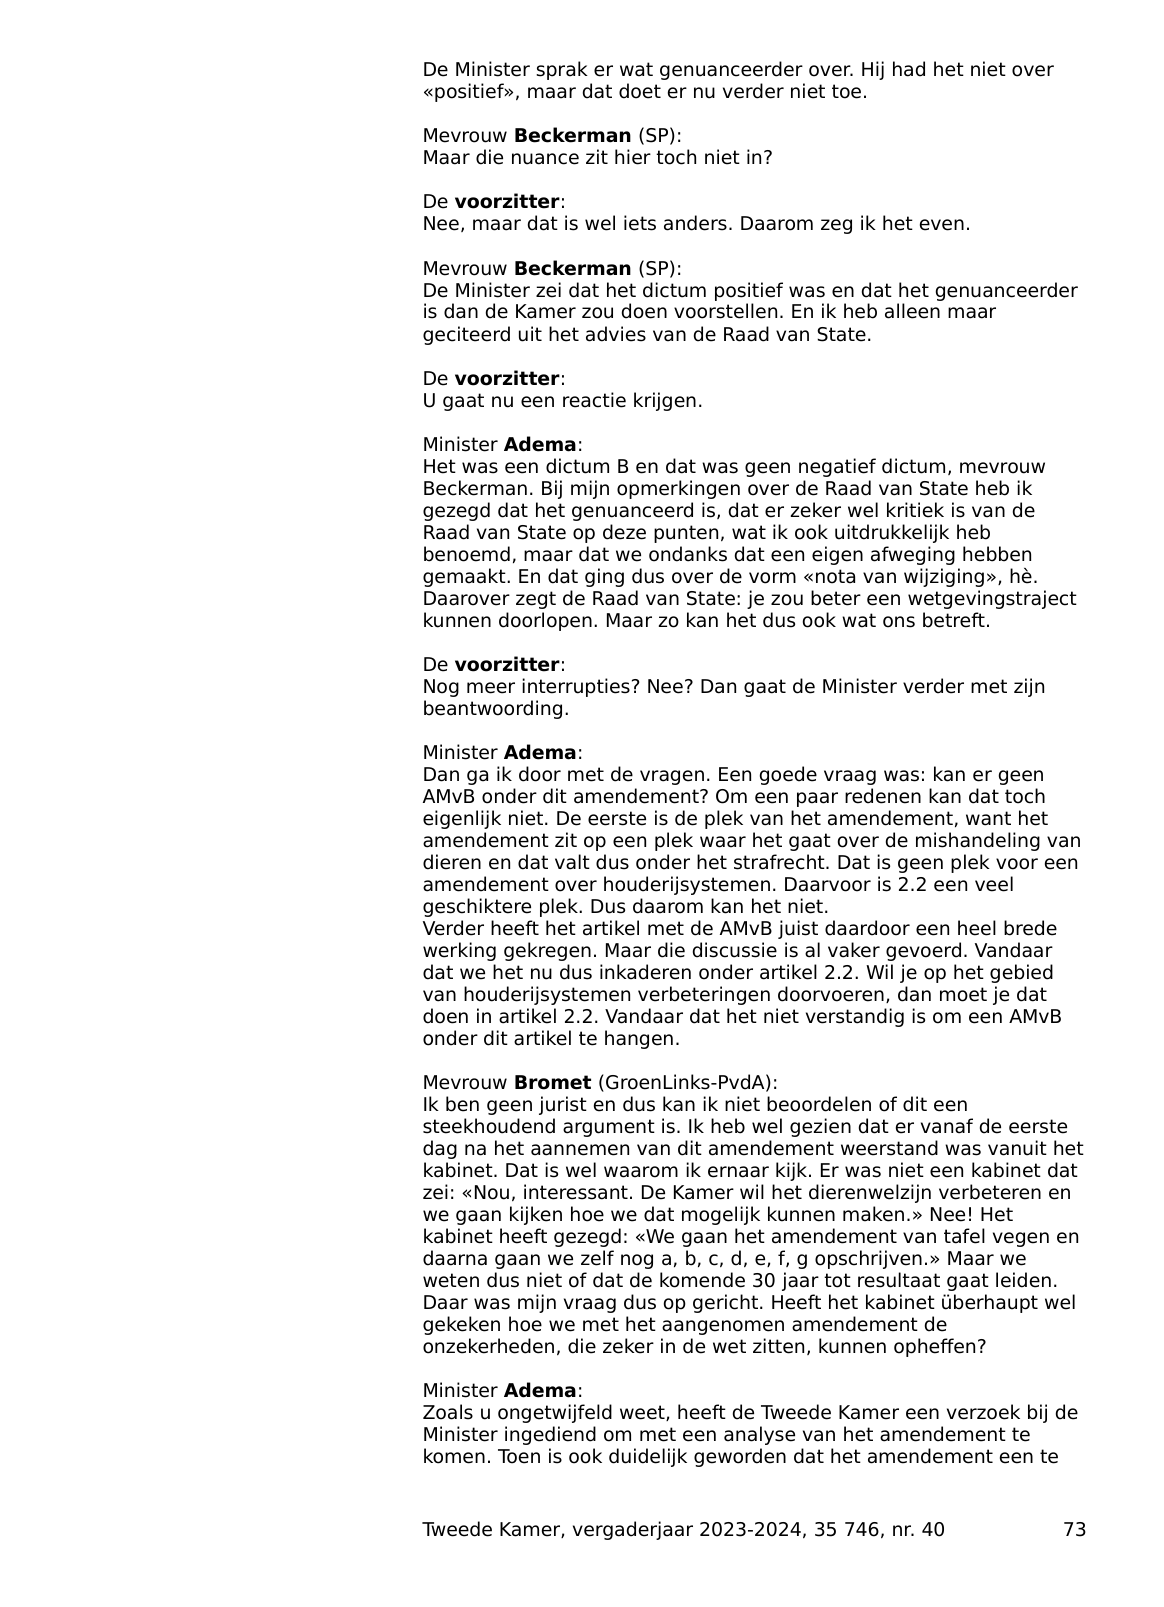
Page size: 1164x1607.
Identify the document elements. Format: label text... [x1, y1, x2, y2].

text Zoals u ongetwijfeld weet, heeft de Tweede Kamer een verzoek bij de Minister ingediend om met een analyse van het amendement te komen. Toen is ook duidelijk geworden dat het amendement een te [422, 1402, 1087, 1468]
text Nee, maar dat is wel iets anders. Daarom zeg ik het even. [422, 213, 1087, 235]
text Het was een dictum B en dat was geen negatief dictum, mevrouw Beckerman. Bij mijn opmerkingen over de Raad van State heb ik gezegd dat het genuanceerd is, dat er zeker wel kritiek is van de Raad van State op deze punten, wat ik ook uitdrukkelijk heb benoemd, maar dat we ondanks dat een eigen afweging hebben gemaakt. En dat ging dus over de vorm «nota van wijziging», hè. Daarover zegt de Raad van State: je zou beter een wetgevingstraject kunnen doorlopen. Maar zo kan het dus ook wat ons betreft. [422, 456, 1087, 632]
text Mevrouw Beckerman (SP): [422, 125, 1087, 147]
text Minister Adema: [422, 1380, 1087, 1402]
text Verder heeft het artikel met de AMvB juist daardoor een heel brede werking gekregen. Maar die discussie is al vaker gevoerd. Vandaar dat we het nu dus inkaderen onder artikel 2.2. Wil je op het gebied van houderijsystemen verbeteringen doorvoeren, dan moet je dat doen in artikel 2.2. Vandaar dat het niet verstandig is om een AMvB onder dit artikel te hangen. [422, 918, 1087, 1049]
text Nog meer interrupties? Nee? Dan gaat de Minister verder met zijn beantwoording. [422, 676, 1087, 720]
text Mevrouw Bromet (GroenLinks-PvdA): [422, 1072, 1087, 1094]
text De Minister zei dat het dictum positief was en dat het genuanceerder is dan de Kamer zou doen voorstellen. En ik heb alleen maar geciteerd uit het advies van de Raad van State. [422, 279, 1087, 345]
text Minister Adema: [422, 434, 1087, 456]
text De voorzitter: [422, 654, 1087, 676]
text De voorzitter: [422, 368, 1087, 389]
text De Minister sprak er wat genuanceerder over. Hij had het niet over «positief», maar dat doet er nu verder niet toe. [422, 59, 1087, 103]
text De voorzitter: [422, 191, 1087, 213]
text Minister Adema: [422, 742, 1087, 764]
text Dan ga ik door met de vragen. Een goede vraag was: kan er geen AMvB onder dit amendement? Om een paar redenen kan dat toch eigenlijk niet. De eerste is de plek van het amendement, want het amendement zit op een plek waar het gaat over de mishandeling van dieren en dat valt dus onder het strafrecht. Dat is geen plek voor een amendement over houderijsystemen. Daarvoor is 2.2 een veel geschiktere plek. Dus daarom kan het niet. [422, 764, 1087, 918]
text Maar die nuance zit hier toch niet in? [422, 147, 1087, 169]
text Mevrouw Beckerman (SP): [422, 257, 1087, 279]
text U gaat nu een reactie krijgen. [422, 389, 1087, 412]
text Ik ben geen jurist en dus kan ik niet beoordelen of dit een steekhoudend argument is. Ik heb wel gezien dat er vanaf de eerste dag na het aannemen van dit amendement weerstand was vanuit het kabinet. Dat is wel waarom ik ernaar kijk. Er was niet een kabinet dat zei: «Nou, interessant. De Kamer wil het dierenwelzijn verbeteren en we gaan kijken hoe we dat mogelijk kunnen maken.» Nee! Het kabinet heeft gezegd: «We gaan het amendement van tafel vegen en daarna gaan we zelf nog a, b, c, d, e, f, g opschrijven.» Maar we weten dus niet of dat de komende 30 jaar tot resultaat gaat leiden. Daar was mijn vraag dus op gericht. Heeft het kabinet überhaupt wel gekeken hoe we met het aangenomen amendement de onzekerheden, die zeker in de wet zitten, kunnen opheffen? [422, 1094, 1087, 1357]
